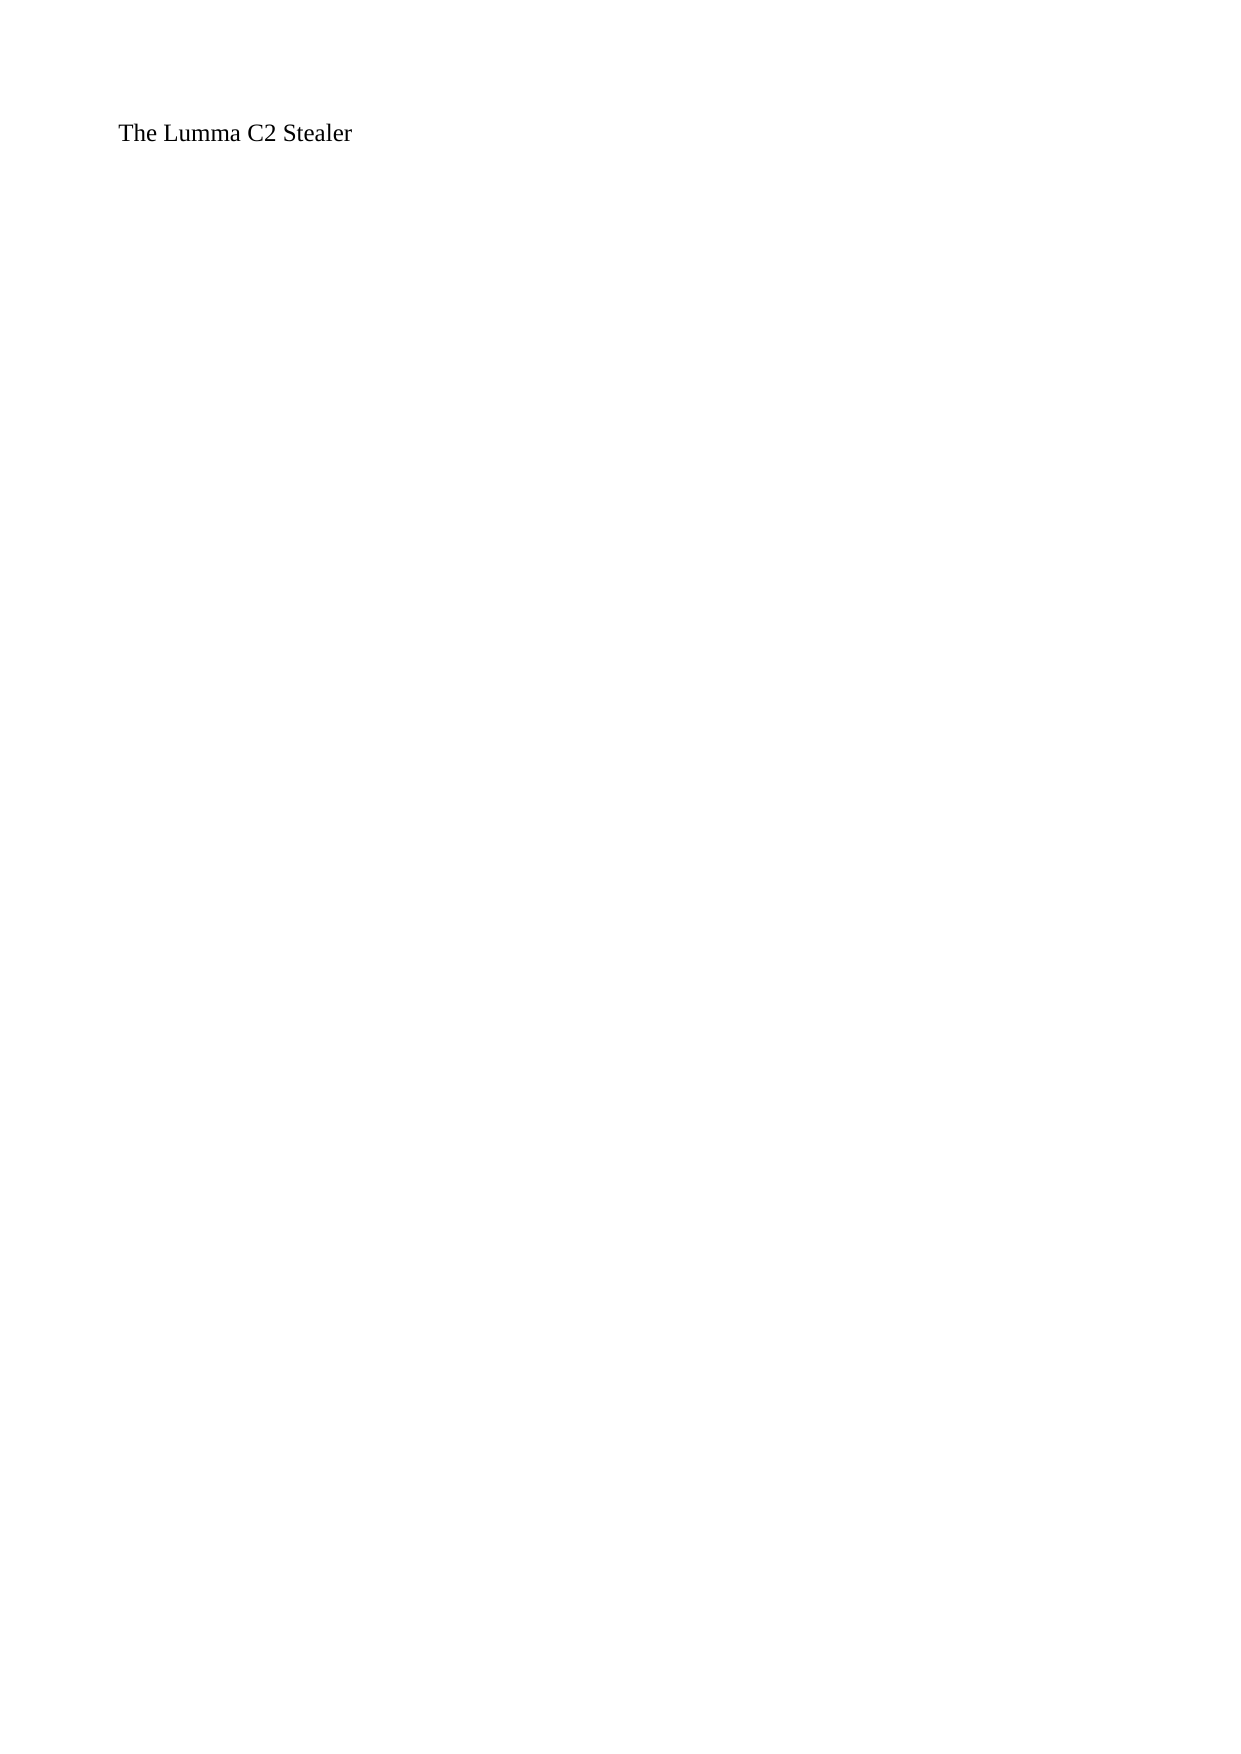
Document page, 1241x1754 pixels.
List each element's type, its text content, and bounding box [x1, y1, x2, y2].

text The Lumma C2 Stealer [118, 118, 1122, 147]
